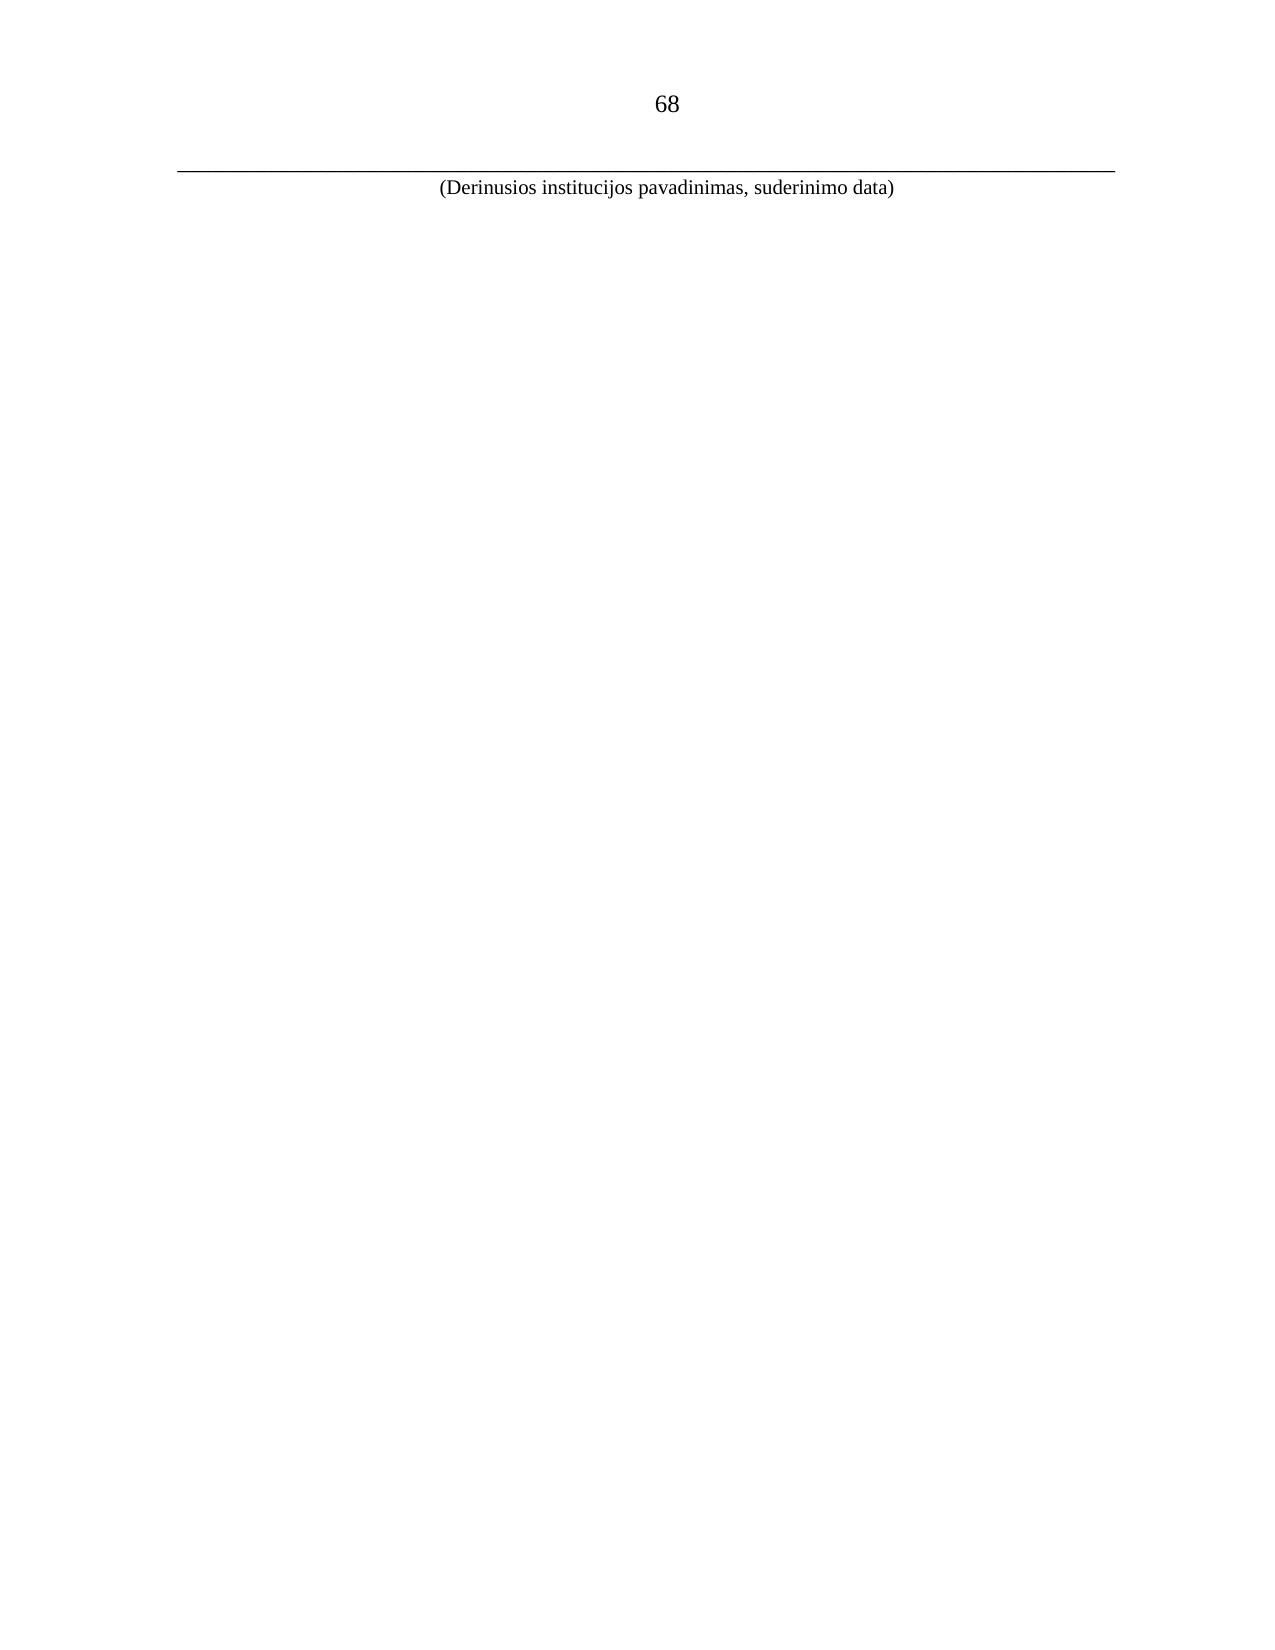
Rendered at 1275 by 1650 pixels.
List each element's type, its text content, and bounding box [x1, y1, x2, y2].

text ___________________________________________________________________________ [177, 146, 1157, 175]
text (Derinusios institucijos pavadinimas, suderinimo data) [177, 175, 1157, 199]
